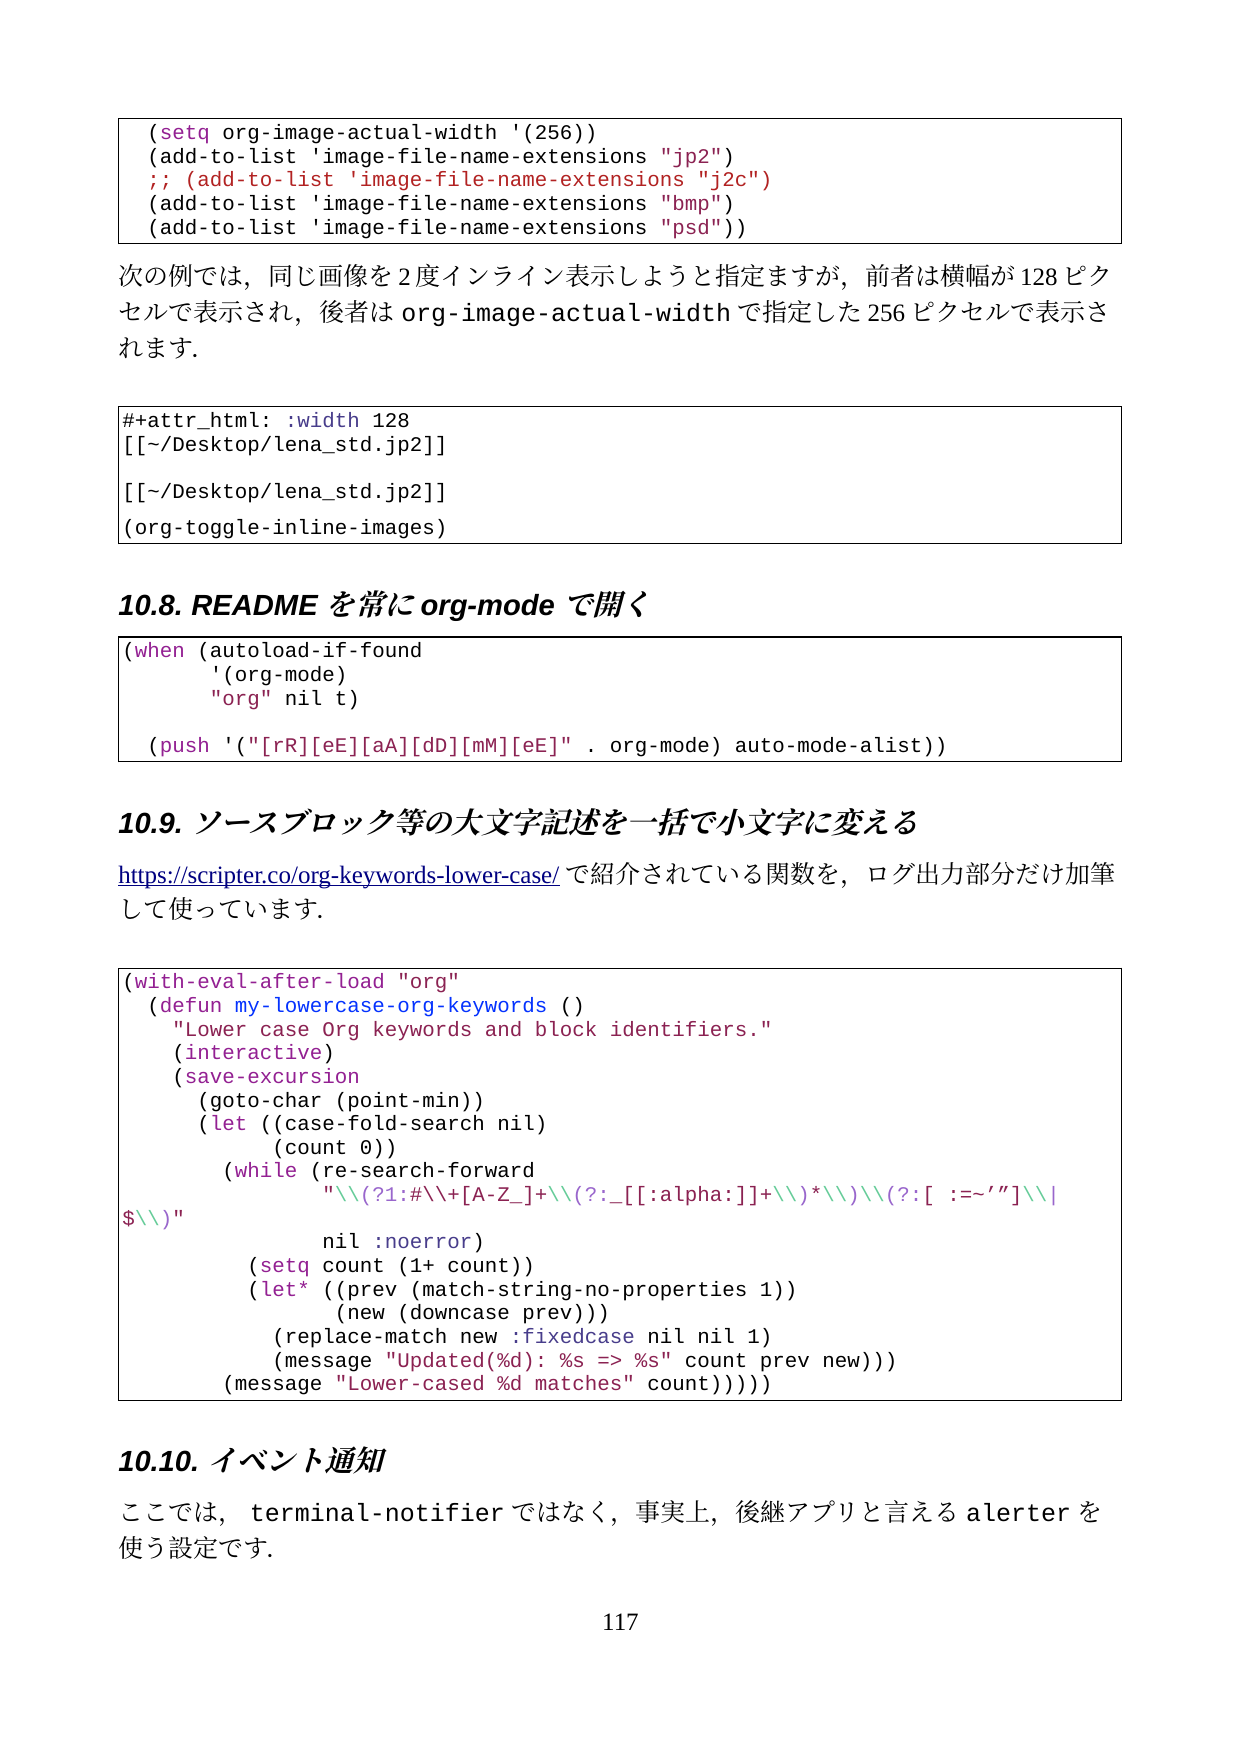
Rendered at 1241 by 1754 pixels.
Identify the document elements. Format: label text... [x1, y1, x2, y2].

text 次の例では，同じ画像を2度インライン表示しようと指定ますが，前者は横幅が128ピクセルで表示され，後者は org-image-actual-width で指定した256ピクセルで表示されます． [118, 257, 1122, 393]
text (when (autoload-if-found [119, 638, 1121, 660]
text (setq org-image-actual-width '(256)) [119, 119, 1121, 142]
text "Lower case Org keywords and block identifiers." [119, 1015, 1121, 1038]
text '(org-mode) [119, 660, 1121, 684]
text (message "Updated(%d): %s => %s" count prev new))) [119, 1346, 1121, 1369]
text (save-excursion [119, 1062, 1121, 1086]
text (message "Lower-cased %d matches" count))))) [119, 1369, 1121, 1400]
text (goto-char (point-min)) [119, 1086, 1121, 1109]
text (add-to-list 'image-file-name-extensions "bmp") [119, 189, 1121, 213]
text (add-to-list 'image-file-name-extensions "jp2") [119, 142, 1121, 165]
text nil :noerror) [119, 1227, 1121, 1251]
text "\\(?1:#\\+[A-Z_]+\\(?:_[[:alpha:]]+\\)*\\)\\(?:[ :=~’”]\\|$\\)" [119, 1180, 1121, 1227]
subtitle ソースブロック等の大文字記述を一括で小文字に変える [118, 800, 1122, 842]
subtitle イベント通知 [118, 1438, 1122, 1480]
text "org" nil t) [119, 684, 1121, 707]
text (while (re-search-forward [119, 1157, 1121, 1180]
text ;; (add-to-list 'image-file-name-extensions "j2c") [119, 165, 1121, 189]
text (setq count (1+ count)) [119, 1251, 1121, 1275]
text (defun my-lowercase-org-keywords () [119, 991, 1121, 1015]
text (let ((case-fold-search nil) [119, 1109, 1121, 1133]
text (with-eval-after-load "org" [119, 969, 1121, 991]
text https://scripter.co/org-keywords-lower-case/ で紹介されている関数を，ログ出力部分だけ加筆して使っています． [118, 854, 1122, 955]
text (add-to-list 'image-file-name-extensions "psd")) [119, 213, 1121, 243]
text [[~/Desktop/lena_std.jp2]] [119, 477, 1121, 504]
text (org-toggle-inline-images) [119, 513, 1121, 543]
text ここでは， terminal-notifier ではなく，事実上，後継アプリと言える alerter を使う設定です． [118, 1493, 1122, 1565]
text (interactive) [119, 1038, 1121, 1062]
text (count 0)) [119, 1133, 1121, 1157]
subtitle README を常に org-mode で開く [118, 582, 1122, 624]
text (replace-match new :fixedcase nil nil 1) [119, 1322, 1121, 1346]
text #+attr_html: :width 128 [119, 407, 1121, 430]
text (push '("[rR][eE][aA][dD][mM][eE]" . org-mode) auto-mode-alist)) [119, 731, 1121, 761]
text (let* ((prev (match-string-no-properties 1)) [119, 1275, 1121, 1298]
text [[~/Desktop/lena_std.jp2]] [119, 430, 1121, 453]
text (new (downcase prev))) [119, 1298, 1121, 1322]
